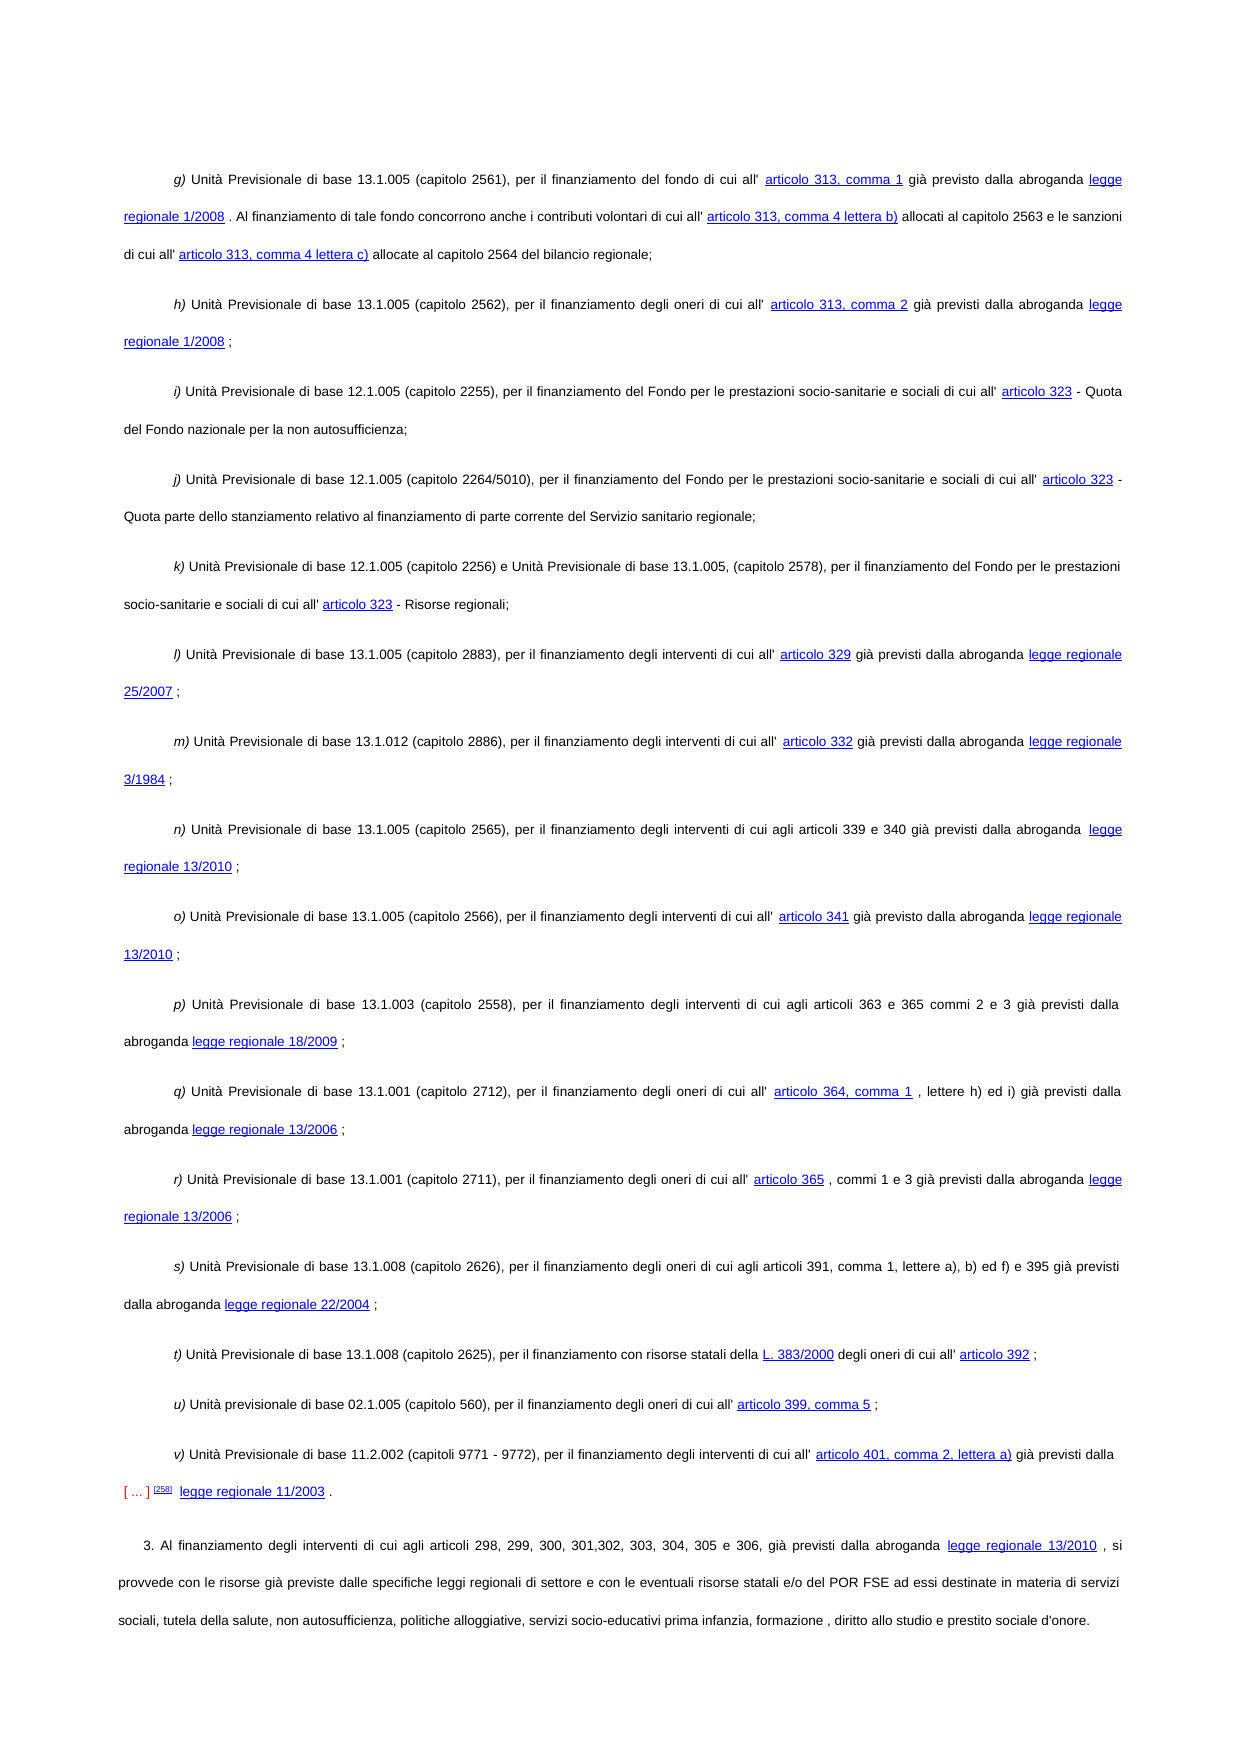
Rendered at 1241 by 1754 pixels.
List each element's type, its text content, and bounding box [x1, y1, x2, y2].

table_header g) Unità Previsionale di base 13.1.005 (capitolo 2561), per il finanziamento del fondo di cui all' articolo 313, comma 1 già previsto dalla abroganda legge regionale 1/2008 . Al finanziamento di tale fondo concorrono anche i contributi volontari di cui all' articolo 313, comma 4 lettera b) allocati al capitolo 2563 e le sanzioni di cui all' articolo 313, comma 4 lettera c) allocate al capitolo 2564 del bilancio regionale; h) Unità Previsionale di base 13.1.005 (capitolo 2562), per il finanziamento degli oneri di cui all' articolo 313, comma 2 già previsti dalla abroganda legge regionale 1/2008 ; i) Unità Previsionale di base 12.1.005 (capitolo 2255), per il finanziamento del Fondo per le prestazioni socio-sanitarie e sociali di cui all' articolo 323 - Quota del Fondo nazionale per la non autosufficienza; j) Unità Previsionale di base 12.1.005 (capitolo 2264/5010), per il finanziamento del Fondo per le prestazioni socio-sanitarie e sociali di cui all' articolo 323 - Quota parte dello stanziamento relativo al finanziamento di parte corrente del Servizio sanitario regionale; k) Unità Previsionale di base 12.1.005 (capitolo 2256) e Unità Previsionale di base 13.1.005, (capitolo 2578), per il finanziamento del Fondo per le prestazioni socio-sanitarie e sociali di cui all' articolo 323 - Risorse regionali; l) Unità Previsionale di base 13.1.005 (capitolo 2883), per il finanziamento degli interventi di cui all' articolo 329 già previsti dalla abroganda legge regionale 25/2007 ; m) Unità Previsionale di base 13.1.012 (capitolo 2886), per il finanziamento degli interventi di cui all' articolo 332 già previsti dalla abroganda legge regionale 3/1984 ; n) Unità Previsionale di base 13.1.005 (capitolo 2565), per il finanziamento degli interventi di cui agli articoli 339 e 340 già previsti dalla abroganda legge regionale 13/2010 ; o) Unità Previsionale di base 13.1.005 (capitolo 2566), per il finanziamento degli interventi di cui all' articolo 341 già previsto dalla abroganda legge regionale 13/2010 ; p) Unità Previsionale di base 13.1.003 (capitolo 2558), per il finanziamento degli interventi di cui agli articoli 363 e 365 commi 2 e 3 già previsti dalla abroganda legge regionale 18/2009 ; q) Unità Previsionale di base 13.1.001 (capitolo 2712), per il finanziamento degli oneri di cui all' articolo 364, comma 1 , lettere h) ed i) già previsti dalla abroganda legge regionale 13/2006 ; r) Unità Previsionale di base 13.1.001 (capitolo 2711), per il finanziamento degli oneri di cui all' articolo 365 , commi 1 e 3 già previsti dalla abroganda legge regionale 13/2006 ; s) Unità Previsionale di base 13.1.008 (capitolo 2626), per il finanziamento degli oneri di cui agli articoli 391, comma 1, lettere a), b) ed f) e 395 già previsti dalla abroganda legge regionale 22/2004 ; t) Unità Previsionale di base 13.1.008 (capitolo 2625), per il finanziamento con risorse statali della L. 383/2000 degli oneri di cui all' articolo 392 ; u) Unità previsionale di base 02.1.005 (capitolo 560), per il finanziamento degli oneri di cui all' articolo 399, comma 5 ; v) Unità Previsionale di base 11.2.002 (capitoli 9771 - 9772), per il finanziamento degli interventi di cui all' articolo 401, comma 2, lettera a) già previsti dalla [ ... ] [258] legge regionale 11/2003 . 3. Al finanziamento degli interventi di cui agli articoli 298, 299, 300, 301,302, 303, 304, 305 e 306, già previsti dalla abroganda legge regionale 13/2010 , si provvede con le risorse già previste dalle specifiche leggi regionali di settore e con le eventuali risorse statali e/o del POR FSE ad essi destinate in materia di servizi sociali, tutela della salute, non autosufficienza, politiche alloggiative, servizi socio-educativi prima infanzia, formazione , diritto allo studio e prestito sociale d'onore. [118, 148, 1122, 1633]
